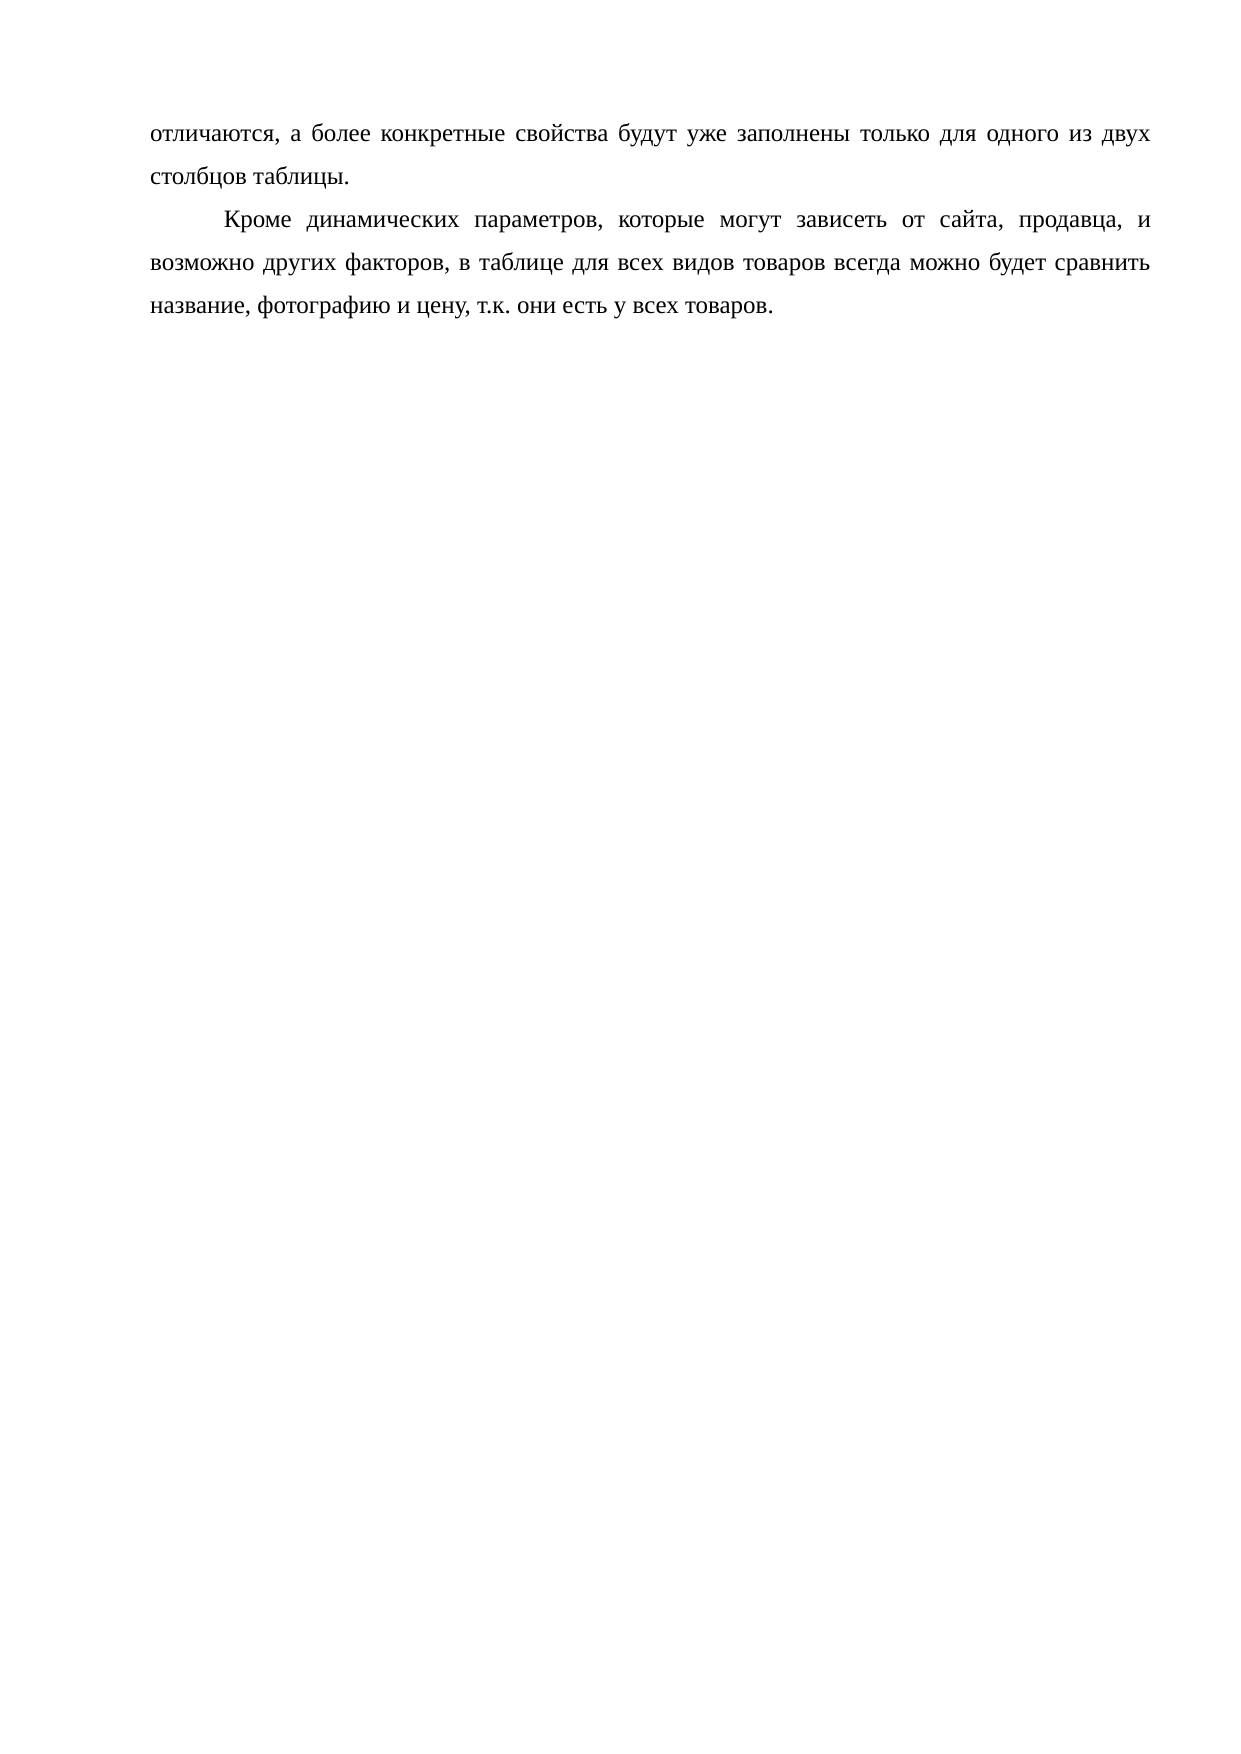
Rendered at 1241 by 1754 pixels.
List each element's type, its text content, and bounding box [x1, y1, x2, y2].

text Кроме динамических параметров, которые могут зависеть от сайта, продавца, и возможно других факторов, в таблице для всех видов товаров всегда можно будет сравнить название, фотографию и цену, т.к. они есть у всех товаров. [150, 204, 1152, 319]
text отличаются, а более конкретные свойства будут уже заполнены только для одного из двух столбцов таблицы. [150, 118, 1152, 190]
